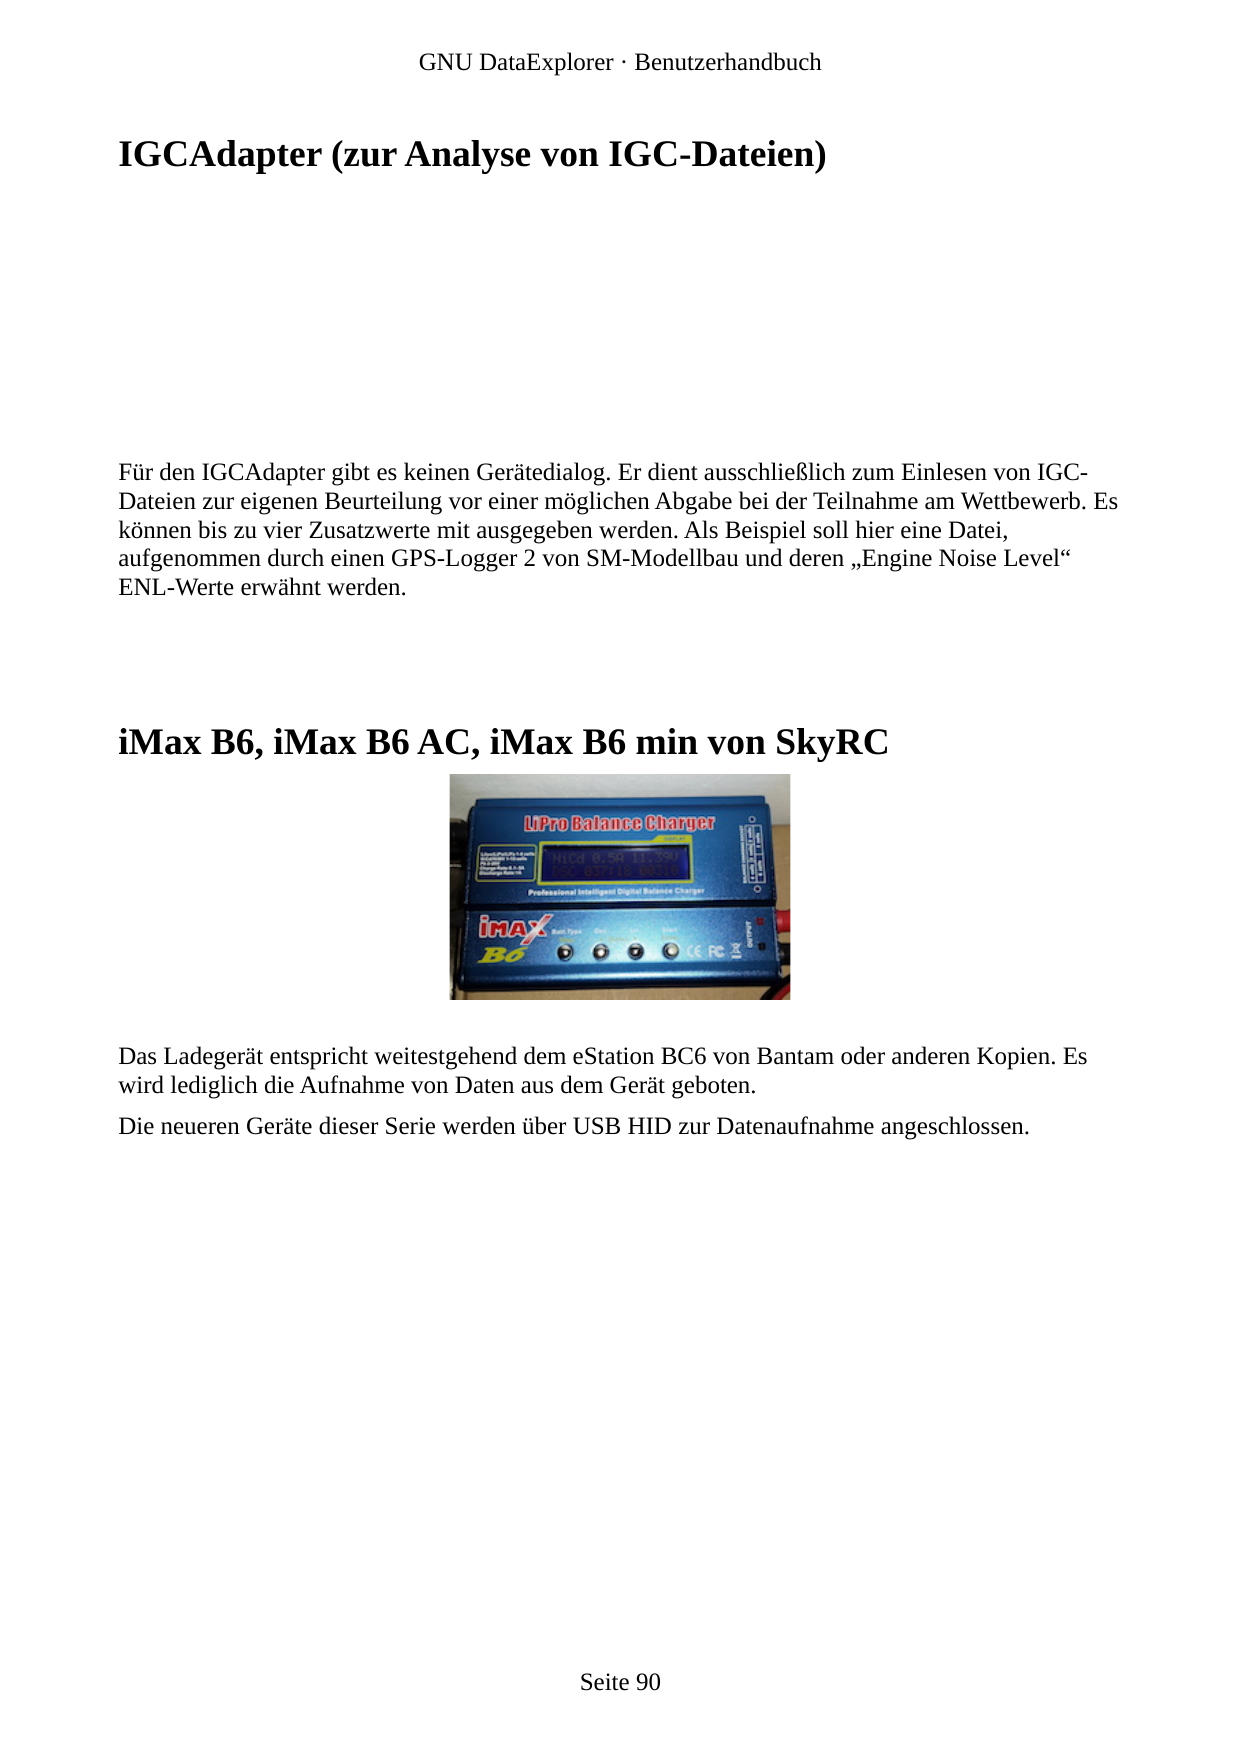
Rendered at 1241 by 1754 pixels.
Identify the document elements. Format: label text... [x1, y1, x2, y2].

text Für den IGCAdapter gibt es keinen Gerätedialog. Er dient ausschließlich zum Einlesen von IGC-Dateien zur eigenen Beurteilung vor einer möglichen Abgabe bei der Teilnahme am Wettbewerb. Es können bis zu vier Zusatzwerte mit ausgegeben werden. Als Beispiel soll hier eine Datei, aufgenommen durch einen GPS-Logger 2 von SM-Modellbau und deren „Engine Noise Level“ ENL-Werte erwähnt werden. [118, 457, 1122, 601]
subtitle iMax B6, iMax B6 AC, iMax B6 min von SkyRC [118, 719, 1122, 762]
text Die neueren Geräte dieser Serie werden über USB HID zur Datenaufnahme angeschlossen. [118, 1111, 1122, 1140]
text Das Ladegerät entspricht weitestgehend dem eStation BC6 von Bantam oder anderen Kopien. Es wird lediglich die Aufnahme von Daten aus dem Gerät geboten. [118, 1041, 1122, 1098]
picture [449, 774, 791, 1000]
subtitle IGCAdapter (zur Analyse von IGC-Dateien) [118, 131, 1122, 174]
